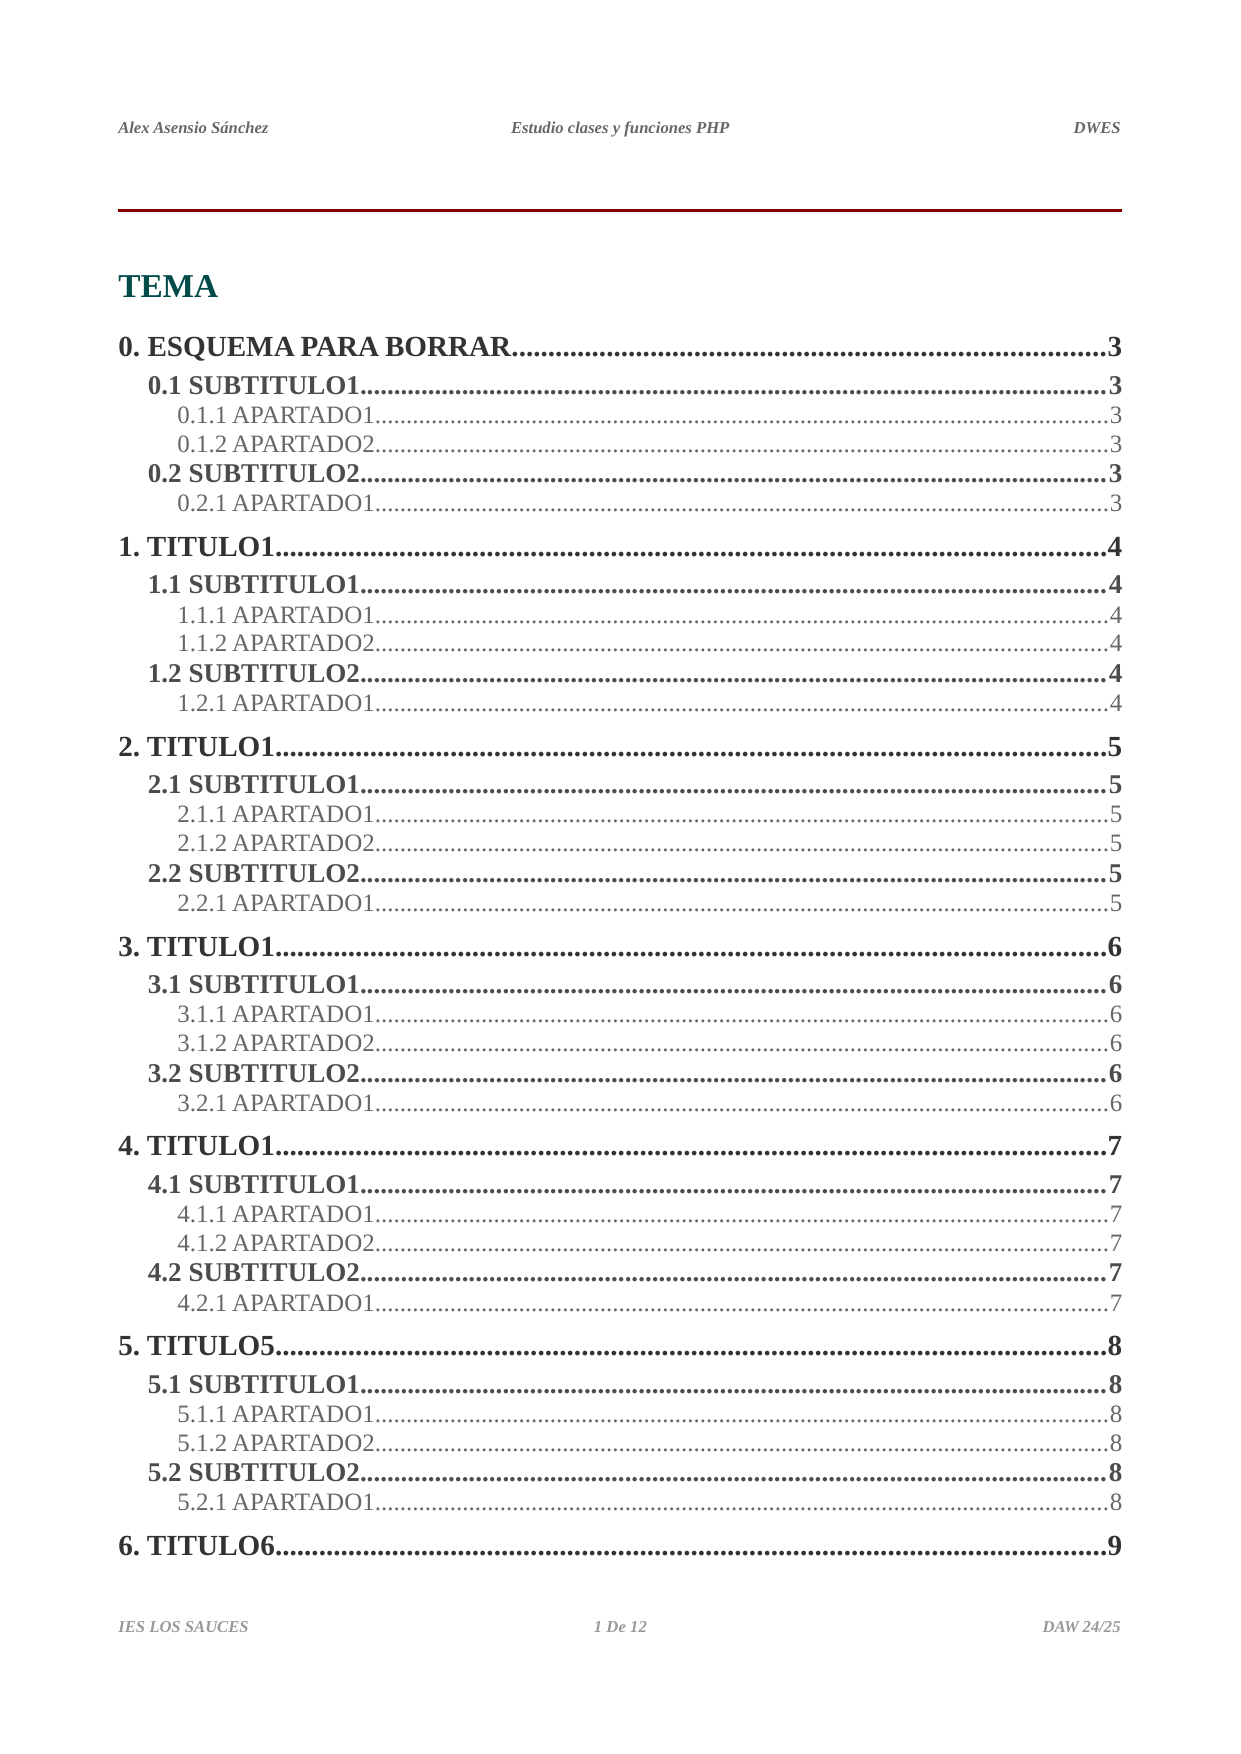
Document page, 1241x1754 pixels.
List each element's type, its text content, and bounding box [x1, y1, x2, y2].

text 5.1.1 APARTADO1 8 [177, 1399, 1122, 1428]
text 1.1 SUBTITULO1 4 [148, 568, 1122, 600]
text 0.2.1 APARTADO1 3 [177, 488, 1122, 517]
text 3.1.1 APARTADO1 6 [177, 999, 1122, 1028]
text 4.1.2 APARTADO2 7 [177, 1228, 1122, 1257]
text 3.1.2 APARTADO2 6 [177, 1028, 1122, 1057]
text 0.1.1 APARTADO1 3 [177, 400, 1122, 429]
text 2.1 SUBTITULO1 5 [148, 768, 1122, 799]
text 4.2 SUBTITULO2 7 [148, 1257, 1122, 1288]
text 1.2 SUBTITULO2 4 [148, 657, 1122, 688]
text 2.1.2 APARTADO2 5 [177, 828, 1122, 857]
text 4. TITULO1 7 [118, 1128, 1122, 1162]
text 3.1 SUBTITULO1 6 [148, 968, 1122, 999]
text 5.2.1 APARTADO1 8 [177, 1487, 1122, 1516]
text 1.2.1 APARTADO1 4 [177, 688, 1122, 717]
text 0.1 SUBTITULO1 3 [148, 369, 1122, 400]
text 2.2.1 APARTADO1 5 [177, 888, 1122, 917]
text 3.2 SUBTITULO2 6 [148, 1057, 1122, 1088]
text 0.1.2 APARTADO2 3 [177, 429, 1122, 457]
text 3.2.1 APARTADO1 6 [177, 1088, 1122, 1117]
text 5.1.2 APARTADO2 8 [177, 1428, 1122, 1456]
text 6. TITULO6 9 [118, 1528, 1122, 1562]
text 5.1 SUBTITULO1 8 [148, 1368, 1122, 1399]
text 5. TITULO5 8 [118, 1328, 1122, 1362]
text 0. ESQUEMA PARA BORRAR 3 [118, 329, 1122, 363]
text 2.2 SUBTITULO2 5 [148, 857, 1122, 888]
subtitle TEMA [118, 267, 1122, 305]
text 4.1 SUBTITULO1 7 [148, 1168, 1122, 1199]
text 2. TITULO1 5 [118, 729, 1122, 762]
text 4.1.1 APARTADO1 7 [177, 1199, 1122, 1228]
text 1. TITULO1 4 [118, 529, 1122, 563]
text 5.2 SUBTITULO2 8 [148, 1456, 1122, 1487]
text 3. TITULO1 6 [118, 929, 1122, 962]
text 0.2 SUBTITULO2 3 [148, 457, 1122, 488]
text 4.2.1 APARTADO1 7 [177, 1288, 1122, 1316]
text 1.1.2 APARTADO2 4 [177, 628, 1122, 657]
text 2.1.1 APARTADO1 5 [177, 799, 1122, 828]
text 1.1.1 APARTADO1 4 [177, 600, 1122, 628]
